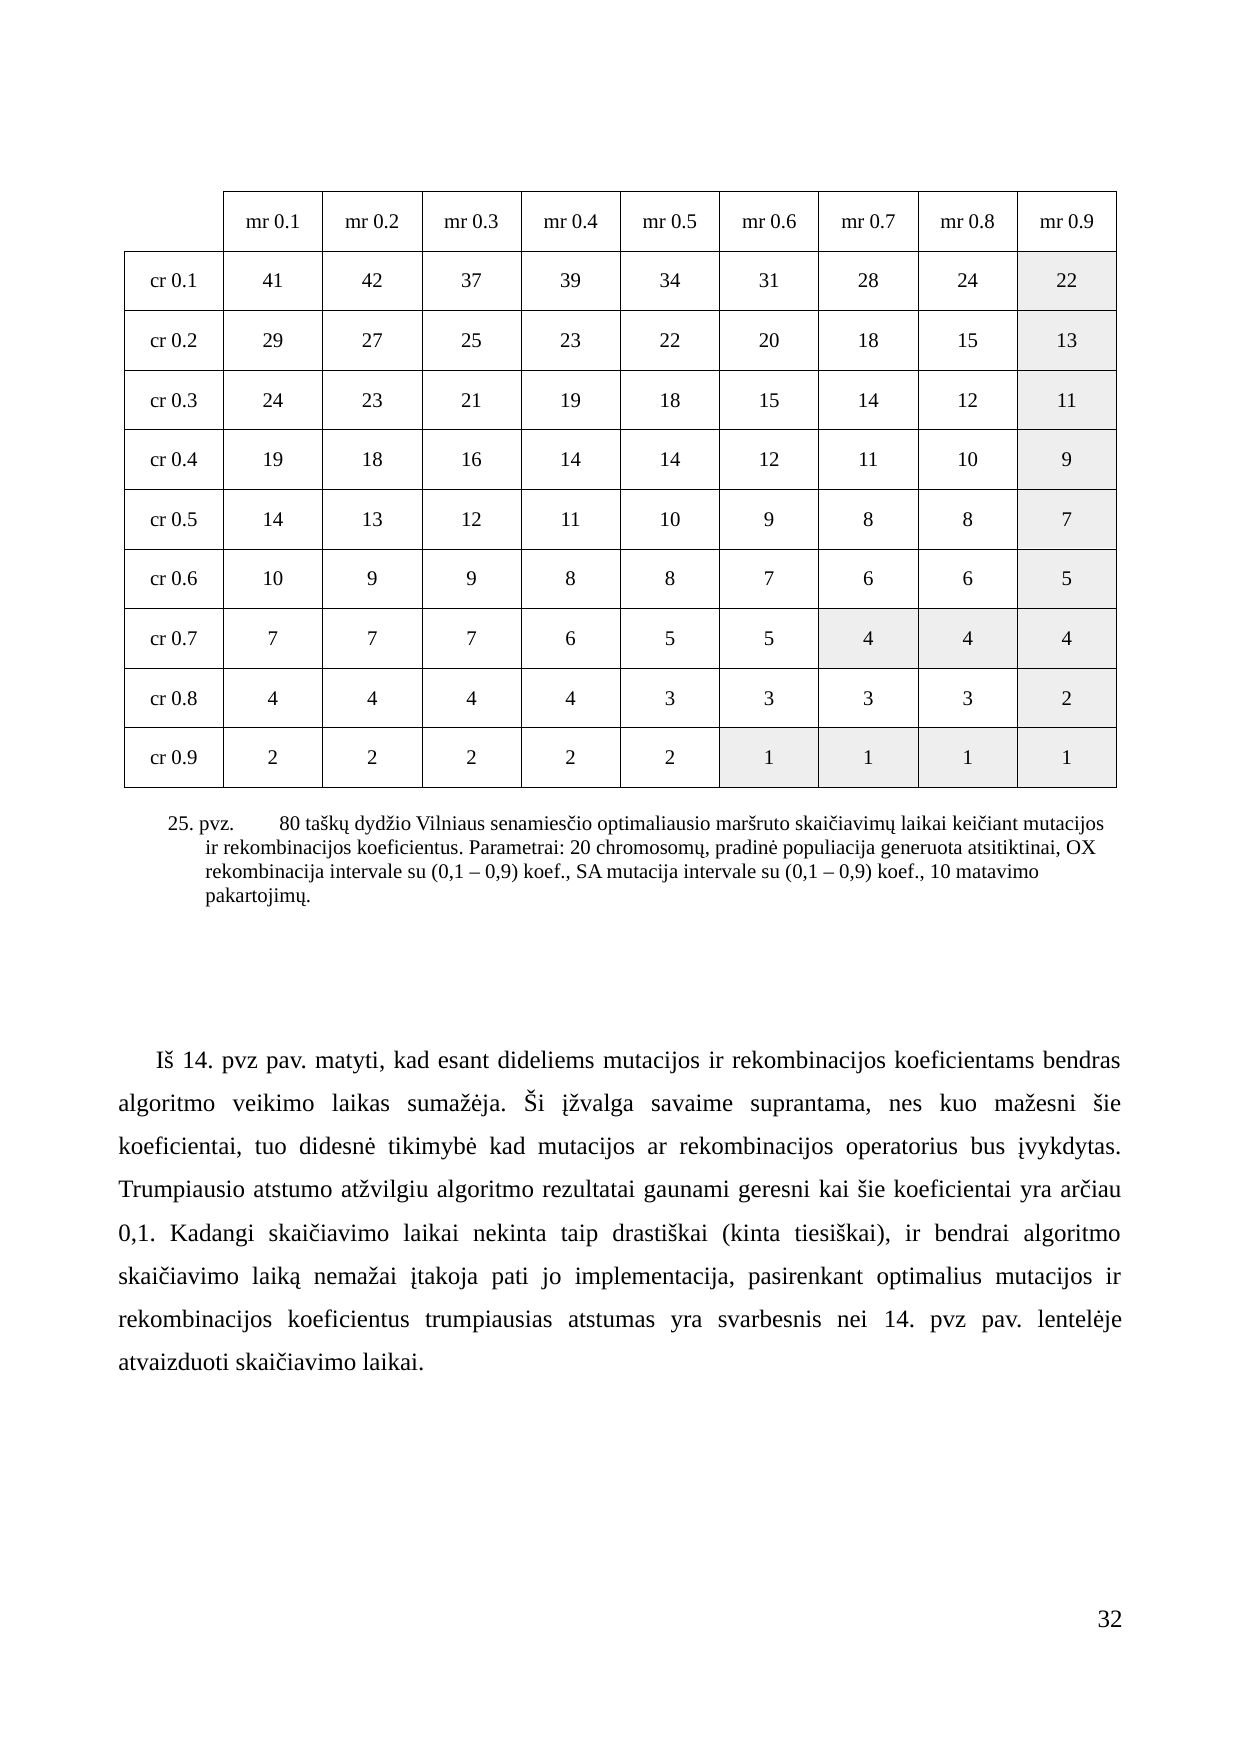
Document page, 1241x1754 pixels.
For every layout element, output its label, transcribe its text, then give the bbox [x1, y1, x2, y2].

table_cell 14 [819, 371, 918, 429]
table_cell 21 [423, 371, 521, 429]
table_cell 9 [720, 490, 818, 548]
table_cell 41 [224, 252, 322, 310]
table_cell 3 [919, 669, 1017, 727]
table_cell 7 [1018, 490, 1116, 548]
table_cell 23 [522, 311, 620, 370]
table_cell cr 0.4 [125, 430, 223, 489]
table_cell 12 [919, 371, 1017, 429]
table_cell 8 [621, 550, 719, 608]
table_cell 24 [919, 252, 1017, 310]
table_cell 13 [1018, 311, 1116, 370]
table_cell cr 0.3 [125, 371, 223, 429]
table_cell 19 [522, 371, 620, 429]
table_cell 15 [919, 311, 1017, 370]
table_cell 2 [621, 728, 719, 787]
table_cell 10 [224, 550, 322, 608]
table_cell 1 [1018, 728, 1116, 787]
table_cell 13 [323, 490, 422, 548]
table_cell 9 [323, 550, 422, 608]
table_cell 2 [423, 728, 521, 787]
table_cell 22 [1018, 252, 1116, 310]
table_cell 1 [720, 728, 818, 787]
table_cell 4 [1018, 609, 1116, 668]
table_cell 2 [323, 728, 422, 787]
table_cell 2 [522, 728, 620, 787]
table_cell 15 [720, 371, 818, 429]
table_cell 8 [819, 490, 918, 548]
table_cell 42 [323, 252, 422, 310]
table_cell 3 [621, 669, 719, 727]
table_cell 14 [522, 430, 620, 489]
table_header mr 0.2 [323, 192, 422, 251]
table_cell 18 [819, 311, 918, 370]
table_cell cr 0.9 [125, 728, 223, 787]
table_cell 7 [323, 609, 422, 668]
table_cell 5 [621, 609, 719, 668]
table_cell 25 [423, 311, 521, 370]
text Iš 14 pav. matyti, kad esant dideliems mutacijos ir rekombinacijos koeficientams bendras algoritmo veikimo laikas sumažėja. Ši įžvalga savaime suprantama, nes kuo mažesni šie koeficientai, tuo didesnė tikimybė kad mutacijos ar rekombinacijos operatorius bus įvykdytas. Trumpiausio atstumo atžvilgiu algoritmo rezultatai gaunami geresni kai šie koeficientai yra arčiau 0,1. Kadangi skaičiavimo laikai nekinta taip drastiškai (kinta tiesiškai), ir bendrai algoritmo skaičiavimo laiką nemažai įtakoja pati jo implementacija, pasirenkant optimalius mutacijos ir rekombinacijos koeficientus trumpiausias atstumas yra svarbesnis nei 14 pav. lentelėje atvaizduoti skaičiavimo laikai. [118, 1045, 1122, 1376]
table_header [124, 191, 223, 251]
table_cell cr 0.2 [125, 311, 223, 370]
table_cell 2 [1018, 669, 1116, 727]
table_cell 2 [224, 728, 322, 787]
table_cell 24 [224, 371, 322, 429]
table_cell 11 [1018, 371, 1116, 429]
table_cell 6 [522, 609, 620, 668]
table_cell 8 [919, 490, 1017, 548]
table_header [118, 185, 1122, 793]
table_cell 4 [819, 609, 918, 668]
table_header mr 0.1 [224, 192, 322, 251]
table_cell 11 [522, 490, 620, 548]
table_cell 9 [423, 550, 521, 608]
table_cell 4 [224, 669, 322, 727]
table_cell 8 [522, 550, 620, 608]
table_cell 12 [423, 490, 521, 548]
table_cell cr 0.1 [125, 252, 223, 310]
table_cell cr 0.7 [125, 609, 223, 668]
table_cell 27 [323, 311, 422, 370]
table_cell 9 [1018, 430, 1116, 489]
table_cell 14 [621, 430, 719, 489]
table_cell 18 [621, 371, 719, 429]
table_cell 1 [819, 728, 918, 787]
table_cell 7 [720, 550, 818, 608]
table_cell 16 [423, 430, 521, 489]
table_header mr 0.9 [1018, 192, 1116, 251]
table_cell 19 [224, 430, 322, 489]
table_cell 22 [621, 311, 719, 370]
table_cell 10 [919, 430, 1017, 489]
table_header mr 0.6 [720, 192, 818, 251]
table_cell 6 [919, 550, 1017, 608]
table_cell 7 [423, 609, 521, 668]
table_cell 4 [522, 669, 620, 727]
table_cell 20 [720, 311, 818, 370]
table_cell 11 [819, 430, 918, 489]
table_cell 7 [224, 609, 322, 668]
table_cell 5 [720, 609, 818, 668]
table_cell 28 [819, 252, 918, 310]
table_header mr 0.7 [819, 192, 918, 251]
table_cell 5 [1018, 550, 1116, 608]
table_cell 4 [323, 669, 422, 727]
table_cell 18 [323, 430, 422, 489]
table_header mr 0.5 [621, 192, 719, 251]
table_cell 37 [423, 252, 521, 310]
table_cell 10 [621, 490, 719, 548]
table_cell 31 [720, 252, 818, 310]
table_cell 4 [919, 609, 1017, 668]
table_cell 3 [819, 669, 918, 727]
table_cell 14 [224, 490, 322, 548]
table_cell cr 0.8 [125, 669, 223, 727]
table_cell 3 [720, 669, 818, 727]
table_header mr 0.4 [522, 192, 620, 251]
table_cell 34 [621, 252, 719, 310]
table_cell cr 0.5 [125, 490, 223, 548]
table_cell cr 0.6 [125, 550, 223, 608]
table_cell 80 taškų dydžio Vilniaus senamiesčio optimaliausio maršruto skaičiavimų laikai keičiant mutacijos ir rekombinacijos koeficientus. Parametrai: 20 chromosomų, pradinė populiacija generuota atsitiktinai, OX rekombinacija intervale su (0,1 – 0,9) koef., SA mutacija intervale su (0,1 – 0,9) koef., 10 matavimo pakartojimų. [118, 793, 1122, 925]
table_cell 1 [919, 728, 1017, 787]
table_cell 4 [423, 669, 521, 727]
table_cell 12 [720, 430, 818, 489]
table_header mr 0.8 [919, 192, 1017, 251]
table_cell 39 [522, 252, 620, 310]
table_header mr 0.3 [423, 192, 521, 251]
table_cell 29 [224, 311, 322, 370]
table_cell 6 [819, 550, 918, 608]
table_cell 23 [323, 371, 422, 429]
